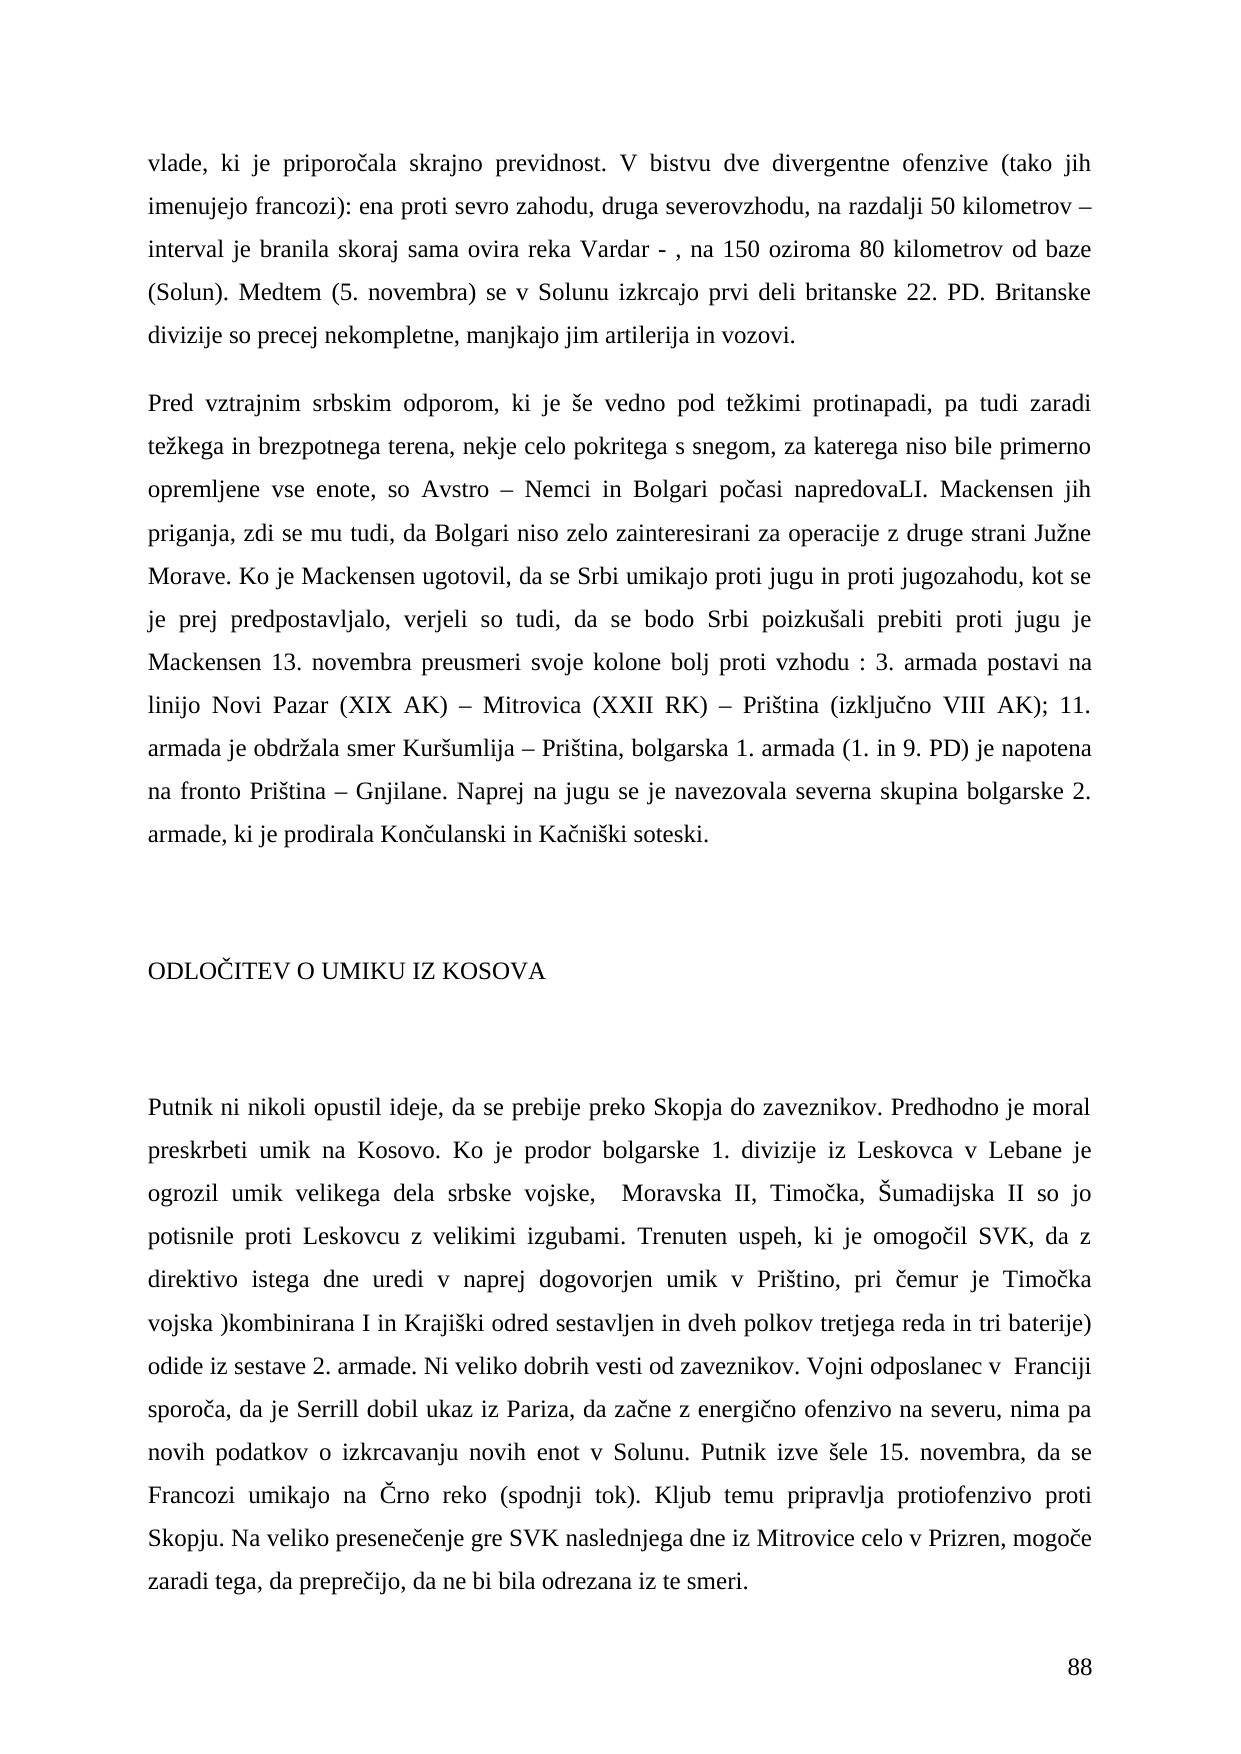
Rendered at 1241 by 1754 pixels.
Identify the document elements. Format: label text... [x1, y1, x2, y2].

text Putnik ni nikoli opustil ideje, da se prebije preko Skopja do zaveznikov. Predhodno je moral preskrbeti umik na Kosovo. Ko je prodor bolgarske 1. divizije iz Leskovca v Lebane je ogrozil umik velikega dela srbske vojske, Moravska II, Timočka, Šumadijska II so jo potisnile proti Leskovcu z velikimi izgubami. Trenuten uspeh, ki je omogočil SVK, da z direktivo istega dne uredi v naprej dogovorjen umik v Prištino, pri čemur je Timočka vojska )kombinirana I in Krajiški odred sestavljen in dveh polkov tretjega reda in tri baterije) odide iz sestave 2. armade. Ni veliko dobrih vesti od zaveznikov. Vojni odposlanec v Franciji sporoča, da je Serrill dobil ukaz iz Pariza, da začne z energično ofenzivo na severu, nima pa novih podatkov o izkrcavanju novih enot v Solunu. Putnik izve šele 15. novembra, da se Francozi umikajo na Črno reko (spodnji tok). Kljub temu pripravlja protiofenzivo proti Skopju. Na veliko presenečenje gre SVK naslednjega dne iz Mitrovice celo v Prizren, mogoče zaradi tega, da preprečijo, da ne bi bila odrezana iz te smeri. [148, 1092, 1093, 1595]
text vlade, ki je priporočala skrajno previdnost. V bistvu dve divergentne ofenzive (tako jih imenujejo francozi): ena proti sevro zahodu, druga severovzhodu, na razdalji 50 kilometrov – interval je branila skoraj sama ovira reka Vardar - , na 150 oziroma 80 kilometrov od baze (Solun). Medtem (5. novembra) se v Solunu izkrcajo prvi deli britanske 22. PD. Britanske divizije so precej nekompletne, manjkajo jim artilerija in vozovi. [148, 148, 1093, 349]
text Pred vztrajnim srbskim odporom, ki je še vedno pod težkimi protinapadi, pa tudi zaradi težkega in brezpotnega terena, nekje celo pokritega s snegom, za katerega niso bile primerno opremljene vse enote, so Avstro – Nemci in Bolgari počasi napredovaLI. Mackensen jih priganja, zdi se mu tudi, da Bolgari niso zelo zainteresirani za operacije z druge strani Južne Morave. Ko je Mackensen ugotovil, da se Srbi umikajo proti jugu in proti jugozahodu, kot se je prej predpostavljalo, verjeli so tudi, da se bodo Srbi poizkušali prebiti proti jugu je Mackensen 13. novembra preusmeri svoje kolone bolj proti vzhodu : 3. armada postavi na linijo Novi Pazar (XIX AK) – Mitrovica (XXII RK) – Priština (izključno VIII AK); 11. armada je obdržala smer Kuršumlija – Priština, bolgarska 1. armada (1. in 9. PD) je napotena na fronto Priština – Gnjilane. Naprej na jugu se je navezovala severna skupina bolgarske 2. armade, ki je prodirala Končulanski in Kačniški soteski. [148, 388, 1093, 848]
text ODLOČITEV O UMIKU IZ KOSOVA [148, 956, 1093, 984]
